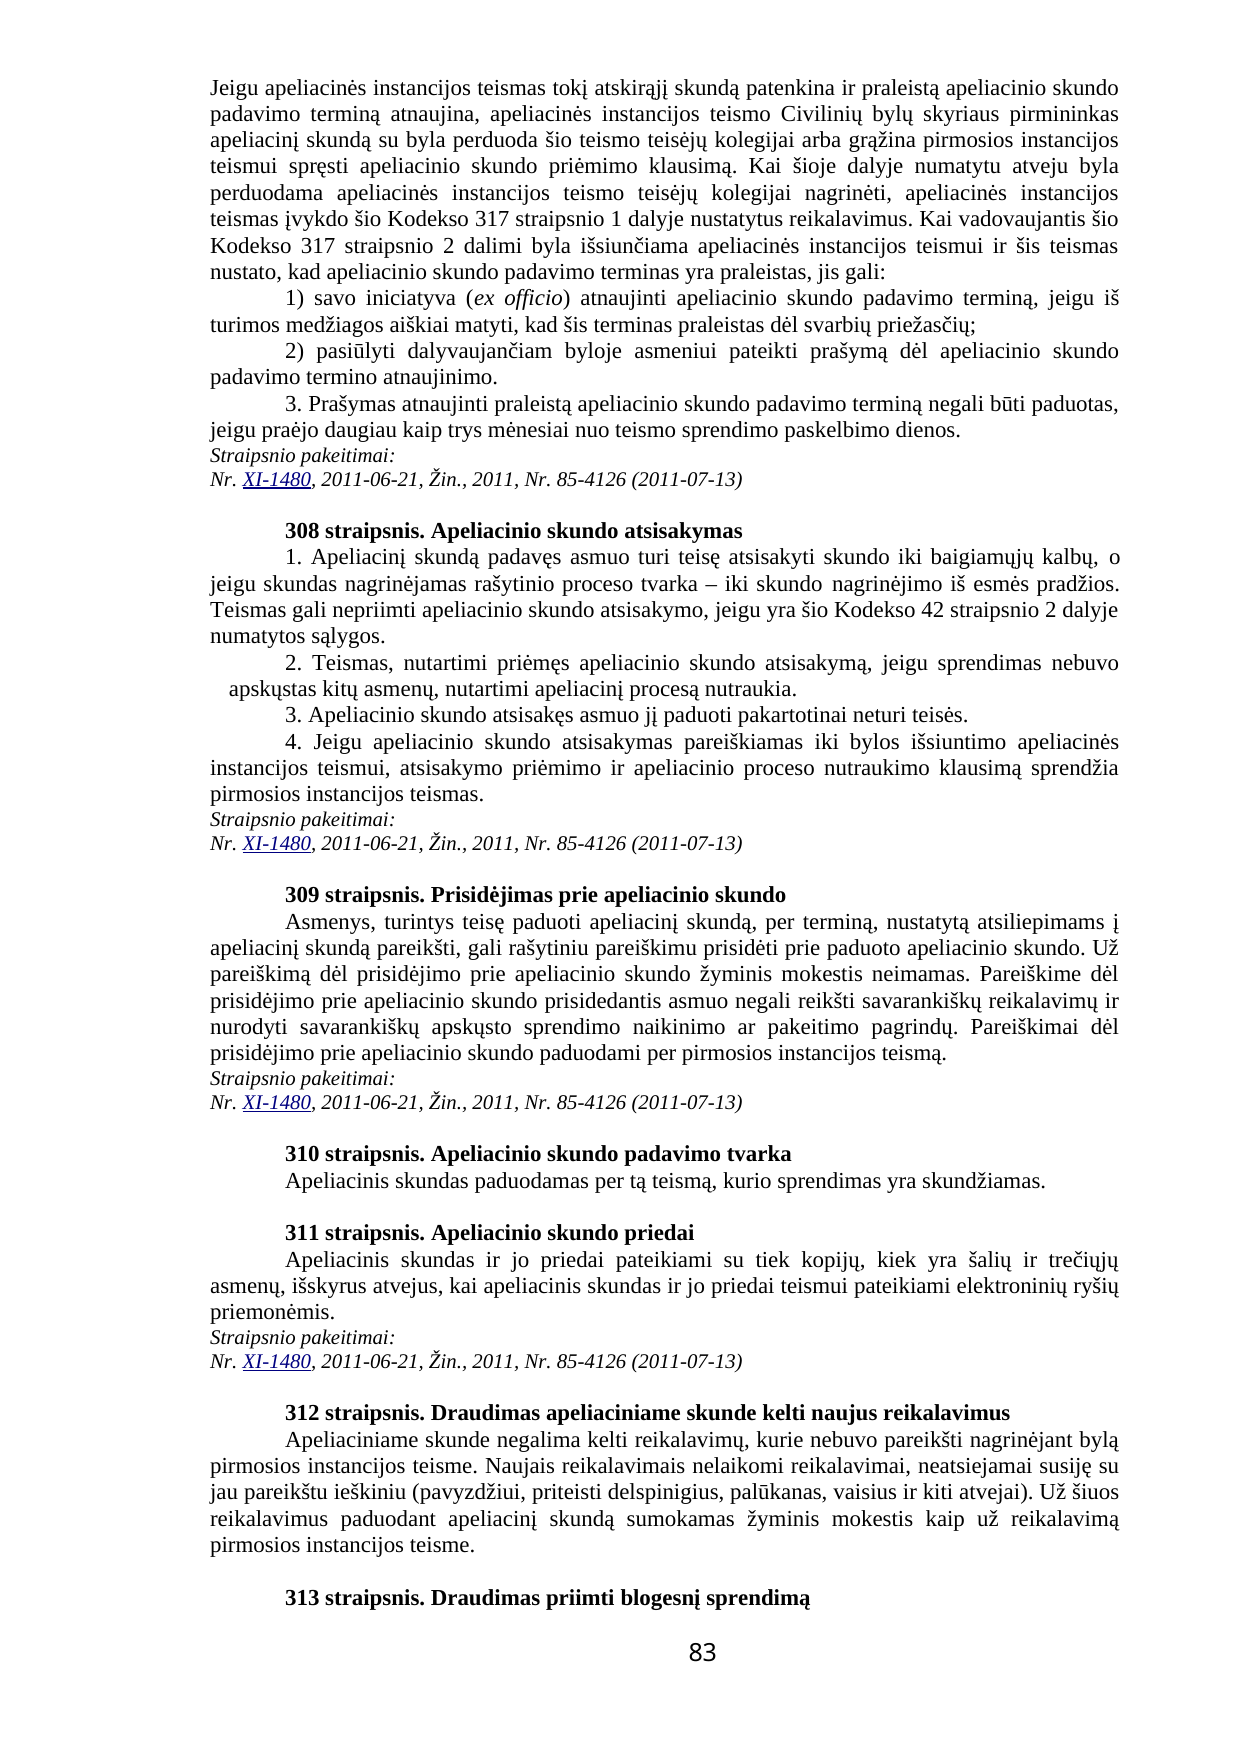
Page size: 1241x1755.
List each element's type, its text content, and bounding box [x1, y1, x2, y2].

text Straipsnio pakeitimai: [210, 442, 1120, 467]
text 310 straipsnis. Apeliacinio skundo padavimo tvarka [210, 1140, 1120, 1167]
text Asmenys, turintys teisę paduoti apeliacinį skundą, per terminą, nustatytą atsiliepimams į apeliacinį skundą pareikšti, gali rašytiniu pareiškimu prisidėti prie paduoto apeliacinio skundo. Už pareiškimą dėl prisidėjimo prie apeliacinio skundo žyminis mokestis neimamas. Pareiškime dėl prisidėjimo prie apeliacinio skundo prisidedantis asmuo negali reikšti savarankiškų reikalavimų ir nurodyti savarankiškų apskųsto sprendimo naikinimo ar pakeitimo pagrindų. Pareiškimai dėl prisidėjimo prie apeliacinio skundo paduodami per pirmosios instancijos teismą. [210, 908, 1120, 1066]
text Nr. XI-1480, 2011-06-21, Žin., 2011, Nr. 85-4126 (2011-07-13) [210, 1090, 1120, 1114]
text 2. Teismas, nutartimi priėmęs apeliacinio skundo atsisakymą, jeigu sprendimas nebuvo apskųstas kitų asmenų, nutartimi apeliacinį procesą nutraukia. [229, 649, 1120, 701]
text Apeliaciniame skunde negalima kelti reikalavimų, kurie nebuvo pareikšti nagrinėjant bylą pirmosios instancijos teisme. Naujais reikalavimais nelaikomi reikalavimai, neatsiejamai susiję su jau pareikštu ieškiniu (pavyzdžiui, priteisti delspinigius, palūkanas, vaisius ir kiti atvejai). Už šiuos reikalavimus paduodant apeliacinį skundą sumokamas žyminis mokestis kaip už reikalavimą pirmosios instancijos teisme. [210, 1426, 1120, 1557]
text 308 straipsnis. Apeliacinio skundo atsisakymas [210, 517, 1120, 543]
text 2) pasiūlyti dalyvaujančiam byloje asmeniui pateikti prašymą dėl apeliacinio skundo padavimo termino atnaujinimo. [210, 337, 1120, 390]
text Straipsnio pakeitimai: [210, 1325, 1120, 1349]
text 313 straipsnis. Draudimas priimti blogesnį sprendimą [210, 1584, 1120, 1610]
text 3. Prašymas atnaujinti praleistą apeliacinio skundo padavimo terminą negali būti paduotas, jeigu praėjo daugiau kaip trys mėnesiai nuo teismo sprendimo paskelbimo dienos. [210, 390, 1120, 442]
text 1. Apeliacinį skundą padavęs asmuo turi teisę atsisakyti skundo iki baigiamųjų kalbų, o jeigu skundas nagrinėjamas rašytinio proceso tvarka – iki skundo nagrinėjimo iš esmės pradžios. Teismas gali nepriimti apeliacinio skundo atsisakymo, jeigu yra šio Kodekso 42 straipsnio 2 dalyje numatytos sąlygos. [210, 543, 1120, 649]
text Nr. XI-1480, 2011-06-21, Žin., 2011, Nr. 85-4126 (2011-07-13) [210, 467, 1120, 491]
text 4. Jeigu apeliacinio skundo atsisakymas pareiškiamas iki bylos išsiuntimo apeliacinės instancijos teismui, atsisakymo priėmimo ir apeliacinio proceso nutraukimo klausimą sprendžia pirmosios instancijos teismas. [210, 728, 1120, 807]
text Straipsnio pakeitimai: [210, 1066, 1120, 1090]
text 1) savo iniciatyva (ex officio) atnaujinti apeliacinio skundo padavimo terminą, jeigu iš turimos medžiagos aiškiai matyti, kad šis terminas praleistas dėl svarbių priežasčių; [210, 284, 1120, 337]
text Nr. XI-1480, 2011-06-21, Žin., 2011, Nr. 85-4126 (2011-07-13) [210, 1349, 1120, 1373]
text Nr. XI-1480, 2011-06-21, Žin., 2011, Nr. 85-4126 (2011-07-13) [210, 831, 1120, 855]
text Apeliacinis skundas paduodamas per tą teismą, kurio sprendimas yra skundžiamas. [210, 1167, 1120, 1193]
text 3. Apeliacinio skundo atsisakęs asmuo jį paduoti pakartotinai neturi teisės. [210, 701, 1120, 728]
text 311 straipsnis. Apeliacinio skundo priedai [210, 1219, 1120, 1246]
text Jeigu apeliacinės instancijos teismas tokį atskirąjį skundą patenkina ir praleistą apeliacinio skundo padavimo terminą atnaujina, apeliacinės instancijos teismo Civilinių bylų skyriaus pirmininkas apeliacinį skundą su byla perduoda šio teismo teisėjų kolegijai arba grąžina pirmosios instancijos teismui spręsti apeliacinio skundo priėmimo klausimą. Kai šioje dalyje numatytu atveju byla perduodama apeliacinės instancijos teismo teisėjų kolegijai nagrinėti, apeliacinės instancijos teismas įvykdo šio Kodekso 317 straipsnio 1 dalyje nustatytus reikalavimus. Kai vadovaujantis šio Kodekso 317 straipsnio 2 dalimi byla išsiunčiama apeliacinės instancijos teismui ir šis teismas nustato, kad apeliacinio skundo padavimo terminas yra praleistas, jis gali: [210, 73, 1120, 284]
text 312 straipsnis. Draudimas apeliaciniame skunde kelti naujus reikalavimus [210, 1399, 1120, 1426]
text 309 straipsnis. Prisidėjimas prie apeliacinio skundo [210, 881, 1120, 908]
text Apeliacinis skundas ir jo priedai pateikiami su tiek kopijų, kiek yra šalių ir trečiųjų asmenų, išskyrus atvejus, kai apeliacinis skundas ir jo priedai teismui pateikiami elektroninių ryšių priemonėmis. [210, 1246, 1120, 1325]
text Straipsnio pakeitimai: [210, 807, 1120, 831]
